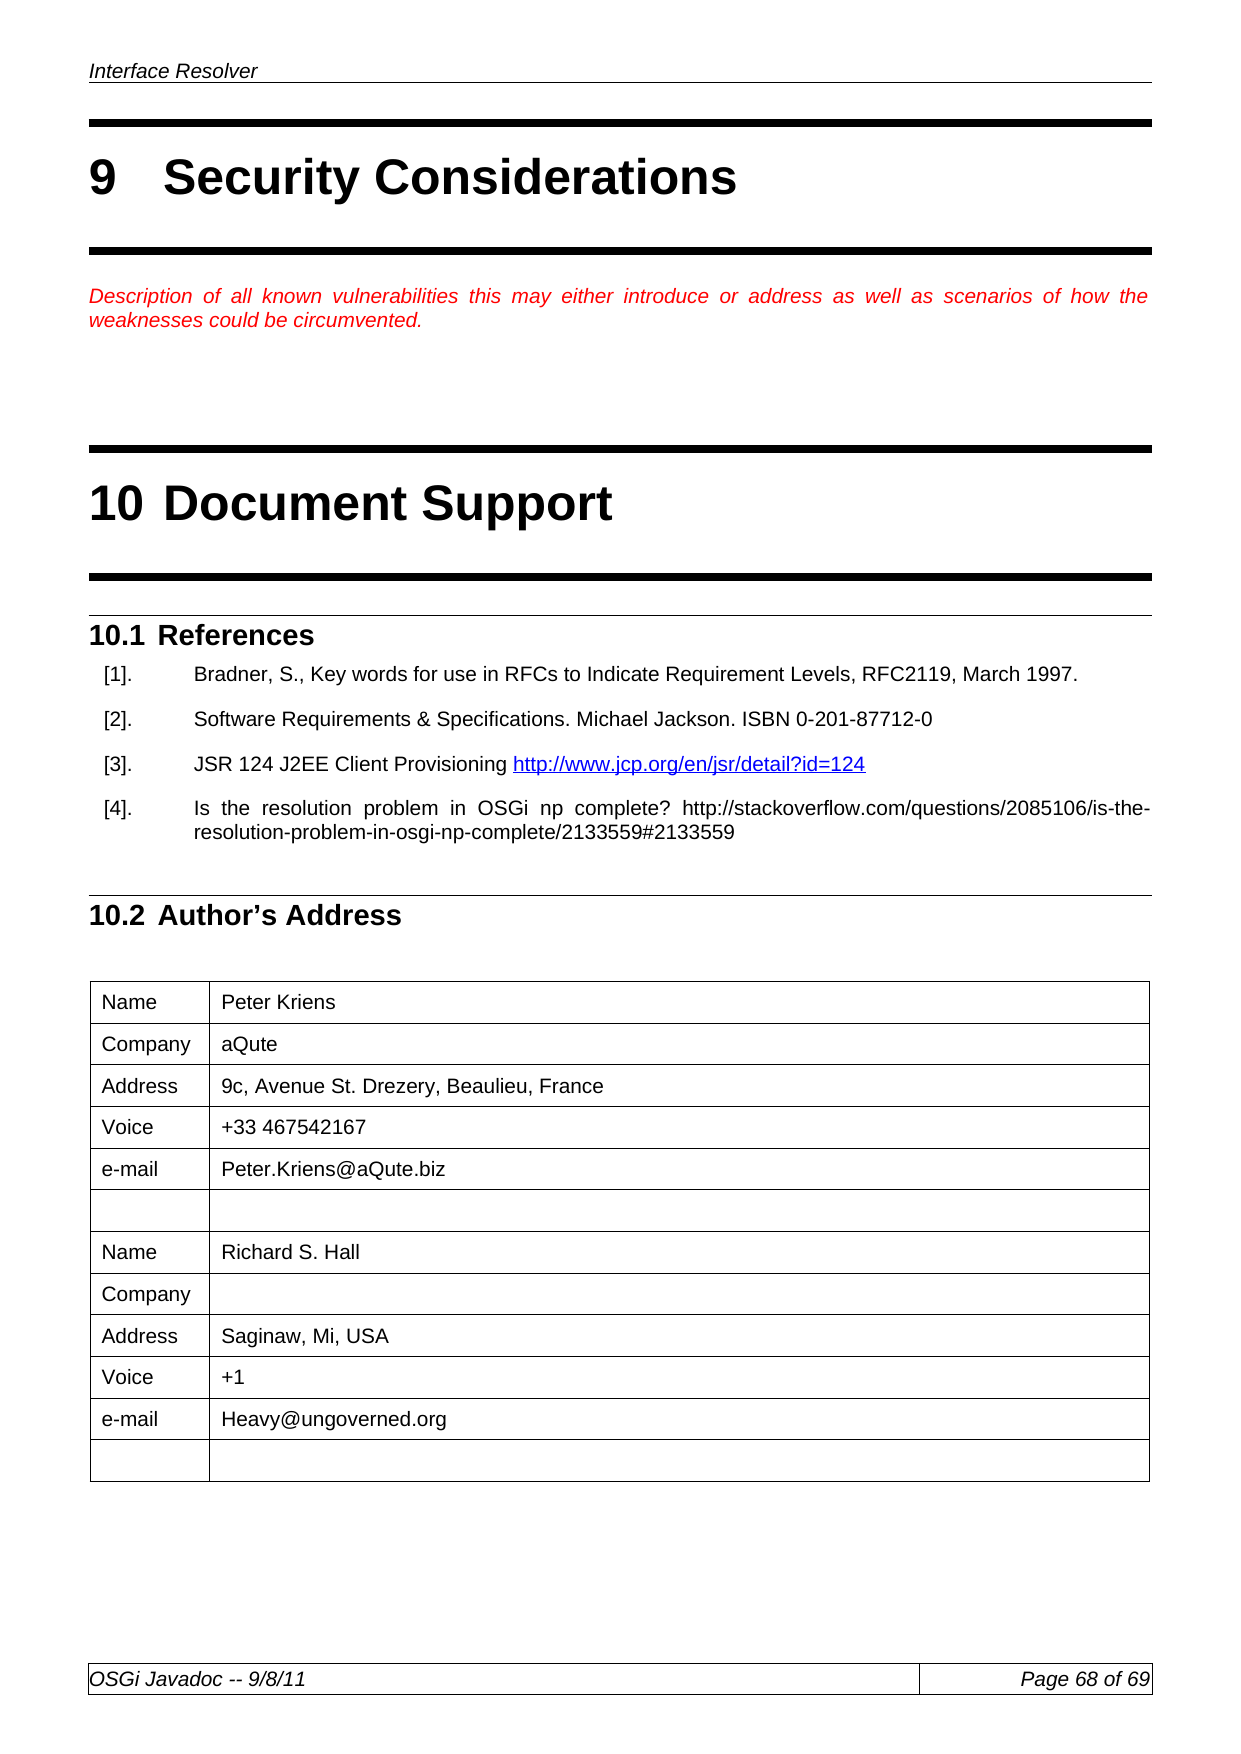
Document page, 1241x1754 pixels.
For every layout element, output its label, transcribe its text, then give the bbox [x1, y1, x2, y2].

table_cell +33 467542167 [210, 1107, 1149, 1147]
subtitle References [88, 616, 1152, 651]
table_cell [210, 1190, 1149, 1231]
table_cell aQute [210, 1024, 1149, 1064]
table_cell e-mail [91, 1149, 209, 1189]
table_cell [91, 1190, 209, 1231]
table_cell 9c, Avenue St. Drezery, Beaulieu, France [210, 1065, 1149, 1106]
table_cell +1 [210, 1357, 1149, 1397]
table_cell Address [91, 1065, 209, 1106]
table_cell Voice [91, 1107, 209, 1147]
table_header Peter Kriens [210, 982, 1149, 1022]
table_cell Name [91, 1232, 209, 1272]
table_cell [210, 1440, 1149, 1481]
table_cell [91, 1440, 209, 1481]
table_cell Saginaw, Mi, USA [210, 1315, 1149, 1356]
list Software Requirements & Specifications. Michael Jackson. ISBN 0-201-87712-0 [103, 707, 1152, 731]
table_cell e-mail [91, 1399, 209, 1439]
table_cell [210, 1274, 1149, 1314]
subtitle Security Considerations [88, 120, 1152, 255]
table_header Name [91, 982, 209, 1022]
table_cell Address [91, 1315, 209, 1356]
text Description of all known vulnerabilities this may either introduce or address as well as scenarios of how the weaknesses could be circumvented. [88, 284, 1152, 332]
subtitle Author’s Address [88, 896, 1152, 932]
table_cell Heavy@ungoverned.org [210, 1399, 1149, 1439]
list JSR 124 J2EE Client Provisioning http://www.jcp.org/en/jsr/detail?id=124 [103, 751, 1152, 775]
table_cell Voice [91, 1357, 209, 1397]
subtitle Document Support [88, 446, 1152, 581]
table_cell Peter.Kriens@aQute.biz [210, 1149, 1149, 1189]
list Is the resolution problem in OSGi np complete? http://stackoverflow.com/questions/2085106/is-the-resolution-problem-in-osgi-np-complete/2133559#2133559 [103, 796, 1152, 844]
table_cell Company [91, 1024, 209, 1064]
list Bradner, S., Key words for use in RFCs to Indicate Requirement Levels, RFC2119, March 1997. [103, 662, 1152, 686]
table_cell Richard S. Hall [210, 1232, 1149, 1272]
table_cell Company [91, 1274, 209, 1314]
